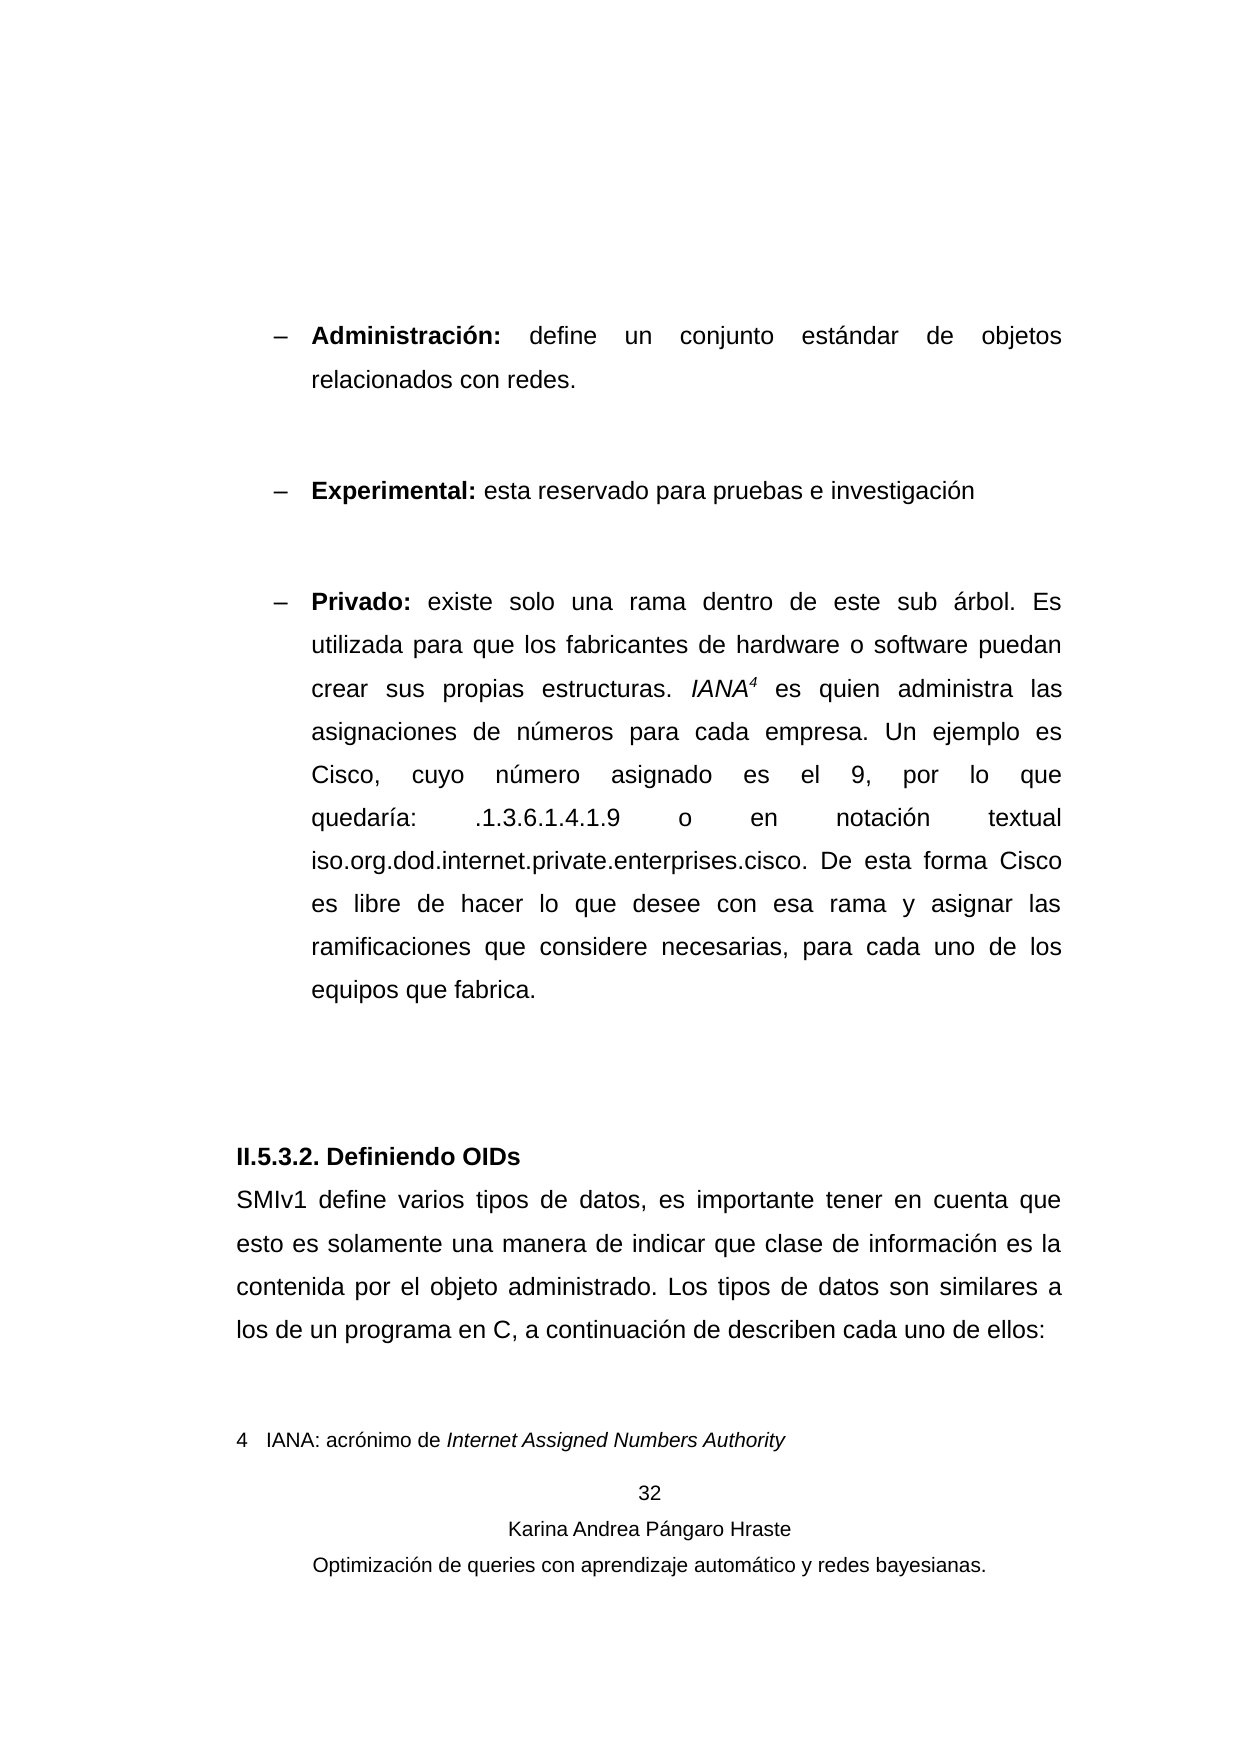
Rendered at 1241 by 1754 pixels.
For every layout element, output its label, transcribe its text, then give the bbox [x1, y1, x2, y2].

text SMIv1 define varios tipos de datos, es importante tener en cuenta que esto es solamente una manera de indicar que clase de información es la contenida por el objeto administrado. Los tipos de datos son similares a los de un programa en C, a continuación de describen cada uno de ellos: [236, 1185, 1063, 1343]
list Privado: existe solo una rama dentro de este sub árbol. Es utilizada para que los fabricantes de hardware o software puedan crear sus propias estructuras. IANA es quien administra las asignaciones de números para cada empresa. Un ejemplo es Cisco, cuyo número asignado es el 9, por lo que quedaría: .1.3.6.1.4.1.9 o en notación textual iso.org.dod.internet.private.enterprises.cisco. De esta forma Cisco es libre de hacer lo que desee con esa rama y asignar las ramificaciones que considere necesarias, para cada uno de los equipos que fabrica. [274, 587, 1063, 1004]
list Administración: define un conjunto estándar de objetos relacionados con redes. [274, 321, 1063, 393]
list Experimental: esta reservado para pruebas e investigación [274, 476, 1063, 505]
subtitle Definiendo OIDs [236, 1142, 1063, 1171]
list IANA: acrónimo de Internet Assigned Numbers Authority [236, 1427, 1063, 1451]
